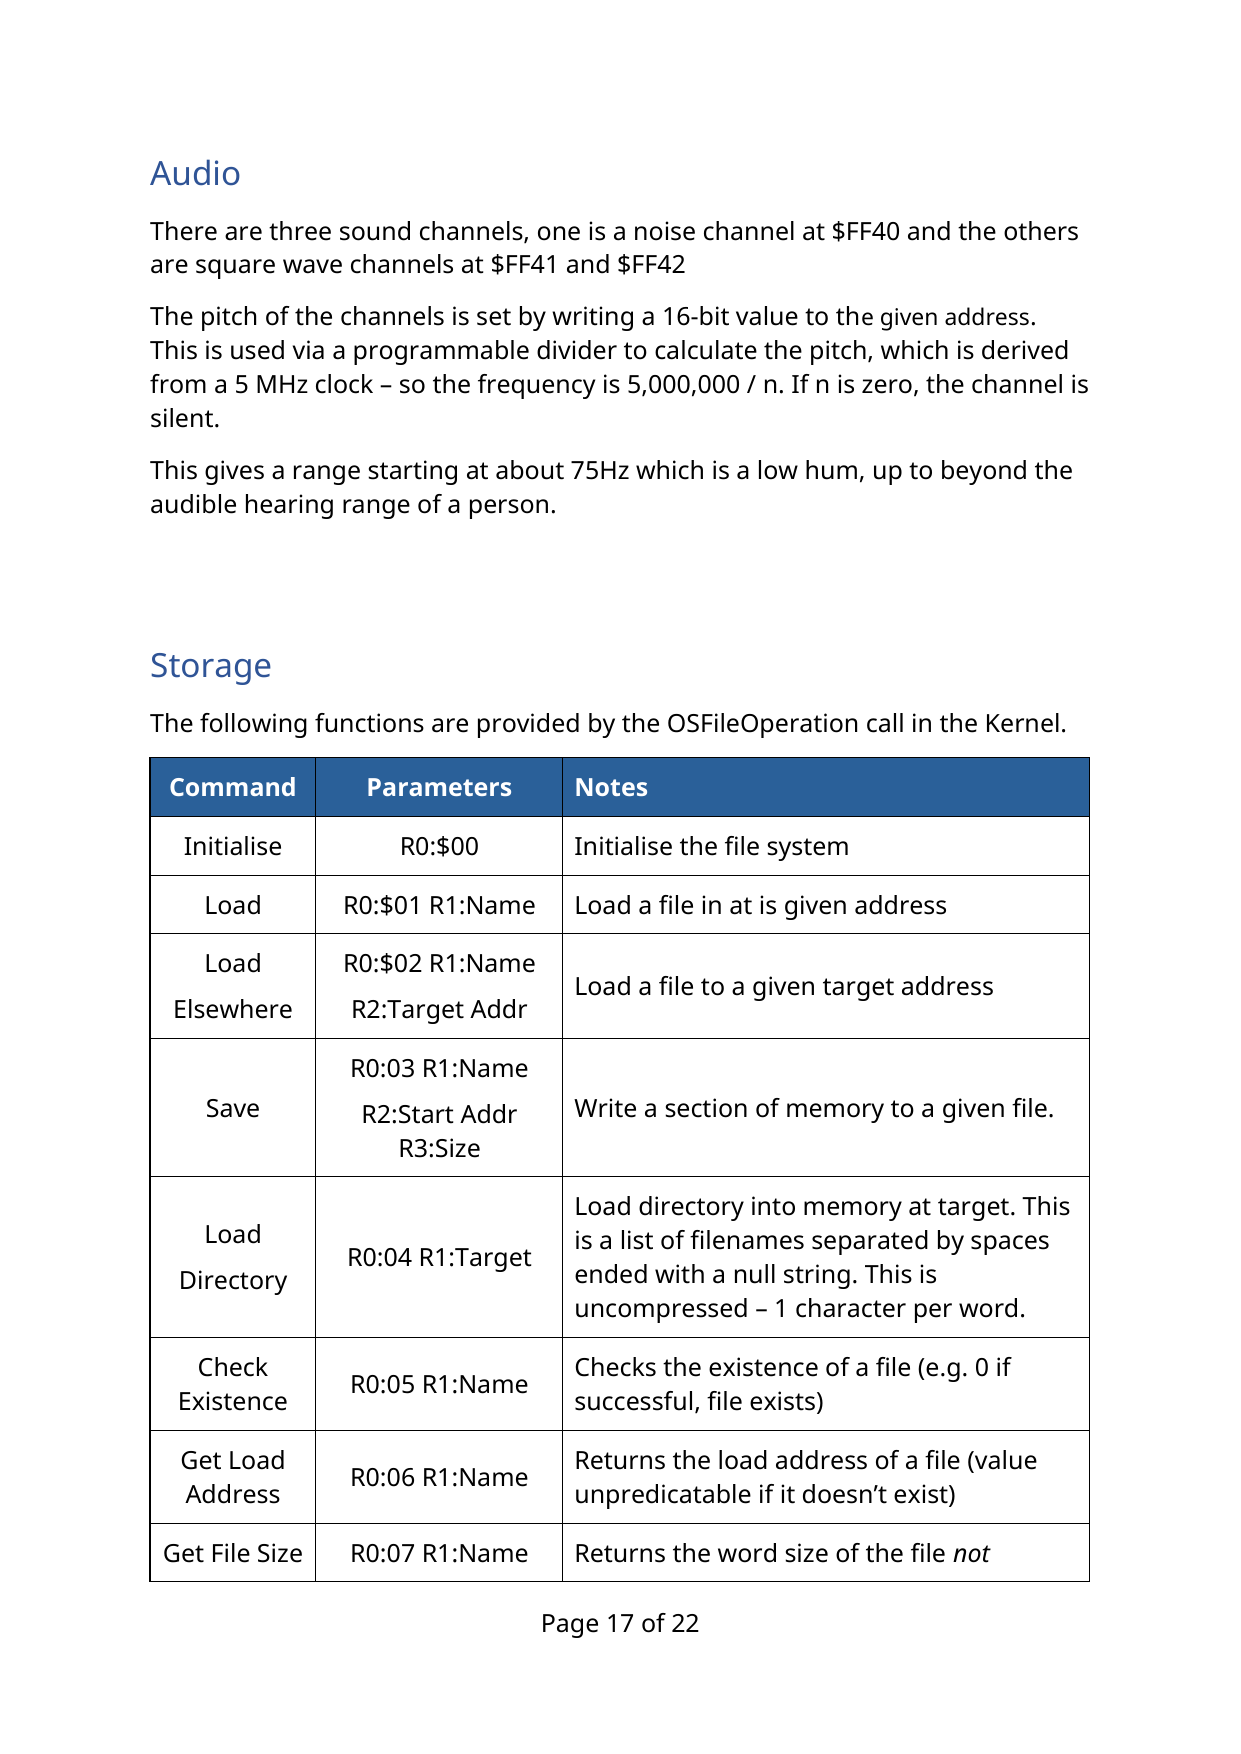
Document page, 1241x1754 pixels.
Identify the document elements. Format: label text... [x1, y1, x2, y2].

table_cell Returns the load address of a file (value unpredicatable if it doesn’t exist) [563, 1431, 1089, 1522]
table_cell Load [151, 876, 315, 933]
table_cell Load Elsewhere [151, 934, 315, 1038]
table_cell Save [151, 1039, 315, 1176]
table_cell Returns the word size of the file not [563, 1524, 1089, 1581]
table_cell R0:04 R1:Target [316, 1177, 562, 1337]
table_header Command [151, 758, 315, 816]
table_cell Get File Size [151, 1524, 315, 1581]
table_cell Load a file to a given target address [563, 934, 1089, 1038]
table_cell Get Load Address [151, 1431, 315, 1522]
table_cell Write a section of memory to a given file. [563, 1039, 1089, 1176]
table_cell Initialise [151, 817, 315, 874]
table_cell R0:05 R1:Name [316, 1338, 562, 1430]
table_header Parameters [316, 758, 562, 816]
subtitle Audio [150, 150, 1090, 195]
table_cell R0:06 R1:Name [316, 1431, 562, 1522]
table_cell R0:$01 R1:Name [316, 876, 562, 933]
table_cell Check Existence [151, 1338, 315, 1430]
text The pitch of the channels is set by writing a 16-bit value to the given address. This is used via a programmable divider to calculate the pitch, which is derived from a 5 MHz clock – so the frequency is 5,000,000 / n. If n is zero, the channel is silent. [150, 299, 1090, 435]
subtitle Storage [150, 642, 1090, 688]
table_header Notes [563, 758, 1089, 816]
table_cell Load Directory [151, 1177, 315, 1337]
table_cell R0:03 R1:Name R2:Start Addr R3:Size [316, 1039, 562, 1176]
table_cell R0:$02 R1:Name R2:Target Addr [316, 934, 562, 1038]
table_cell R0:$00 [316, 817, 562, 874]
table_cell Load directory into memory at target. This is a list of filenames separated by spaces ended with a null string. This is uncompressed – 1 character per word. [563, 1177, 1089, 1337]
table_cell R0:07 R1:Name [316, 1524, 562, 1581]
table_cell Checks the existence of a file (e.g. 0 if successful, file exists) [563, 1338, 1089, 1430]
text This gives a range starting at about 75Hz which is a low hum, up to beyond the audible hearing range of a person. [150, 453, 1090, 521]
table_cell Initialise the file system [563, 817, 1089, 874]
text There are three sound channels, one is a noise channel at $FF40 and the others are square wave channels at $FF41 and $FF42 [150, 213, 1090, 281]
text The following functions are provided by the OSFileOperation call in the Kernel. [150, 705, 1090, 739]
table_cell Load a file in at is given address [563, 876, 1089, 933]
